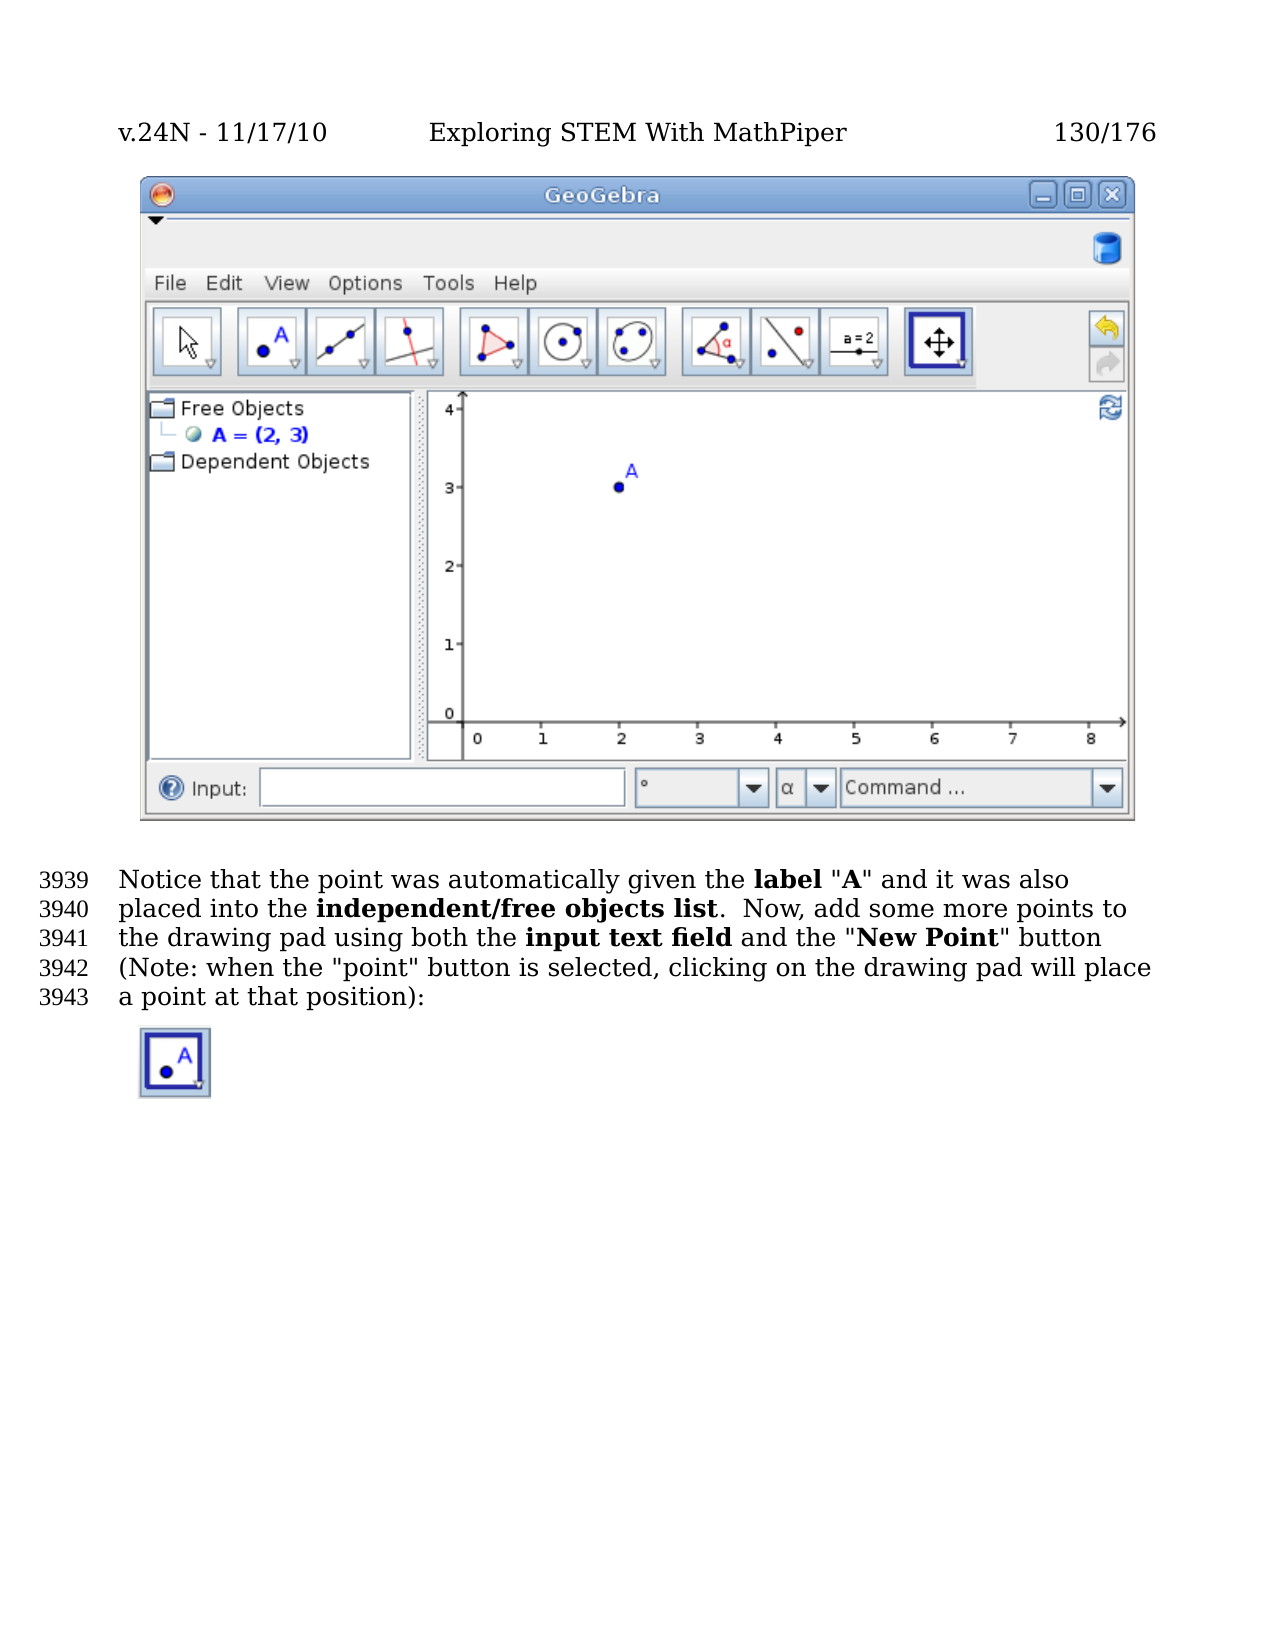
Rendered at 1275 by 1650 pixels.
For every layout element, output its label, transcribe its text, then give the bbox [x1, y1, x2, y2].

picture [140, 176, 1136, 821]
text Notice that the point was automatically given the label "A" and it was also placed into the independent/free objects list. Now, add some more points to the drawing pad using both the input text field and the "New Point" button (Note: when the "point" button is selected, clicking on the drawing pad will place a point at that position): [118, 865, 1157, 1011]
picture [137, 1025, 212, 1099]
